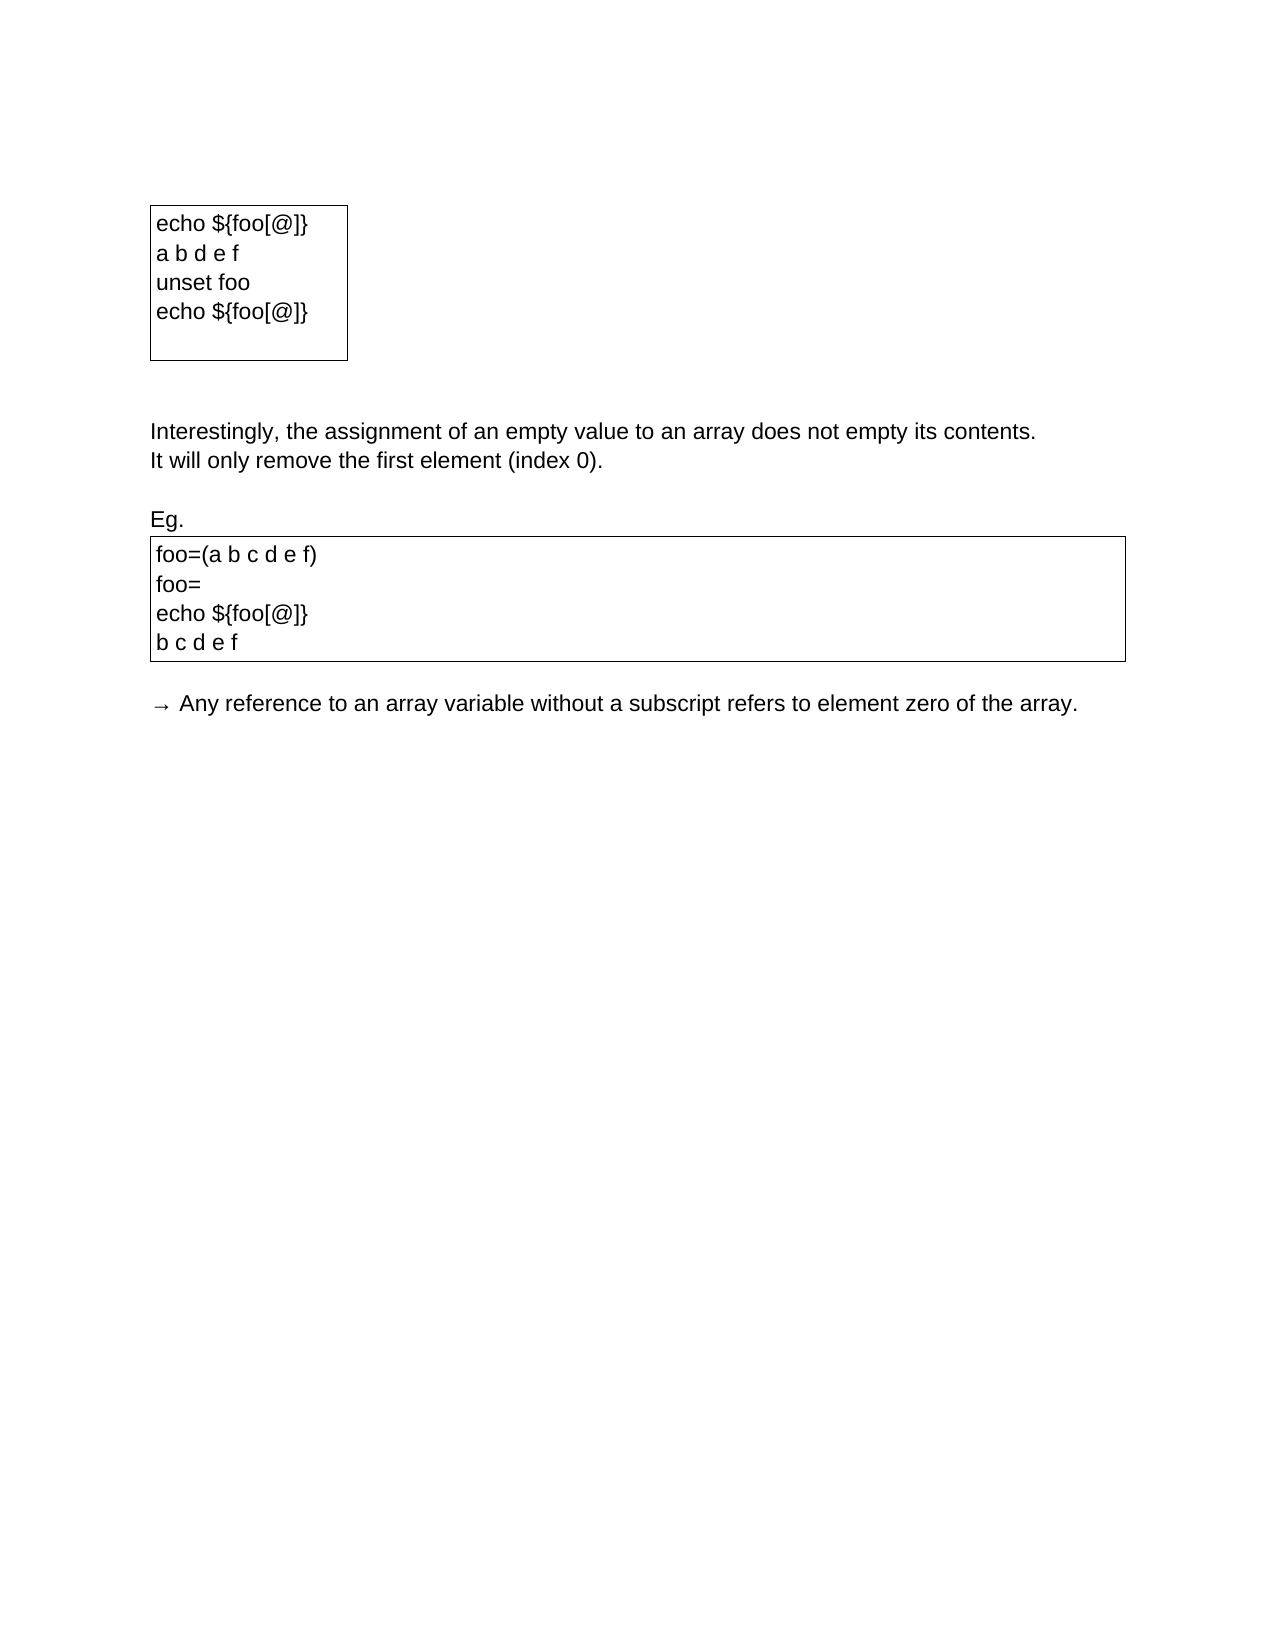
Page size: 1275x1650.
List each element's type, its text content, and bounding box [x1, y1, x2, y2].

table_header echo ${foo[@]} a b d e f unset foo echo ${foo[@]} [151, 206, 347, 360]
table_header foo=(a b c d e f) foo= echo ${foo[@]} b c d e f [151, 537, 1125, 661]
text Eg. [150, 507, 1125, 532]
text Interestingly, the assignment of an empty value to an array does not empty its contents. [150, 419, 1125, 444]
text It will only remove the first element (index 0). [150, 448, 1125, 474]
text → Any reference to an array variable without a subscript refers to element zero of the array. [150, 691, 1125, 717]
